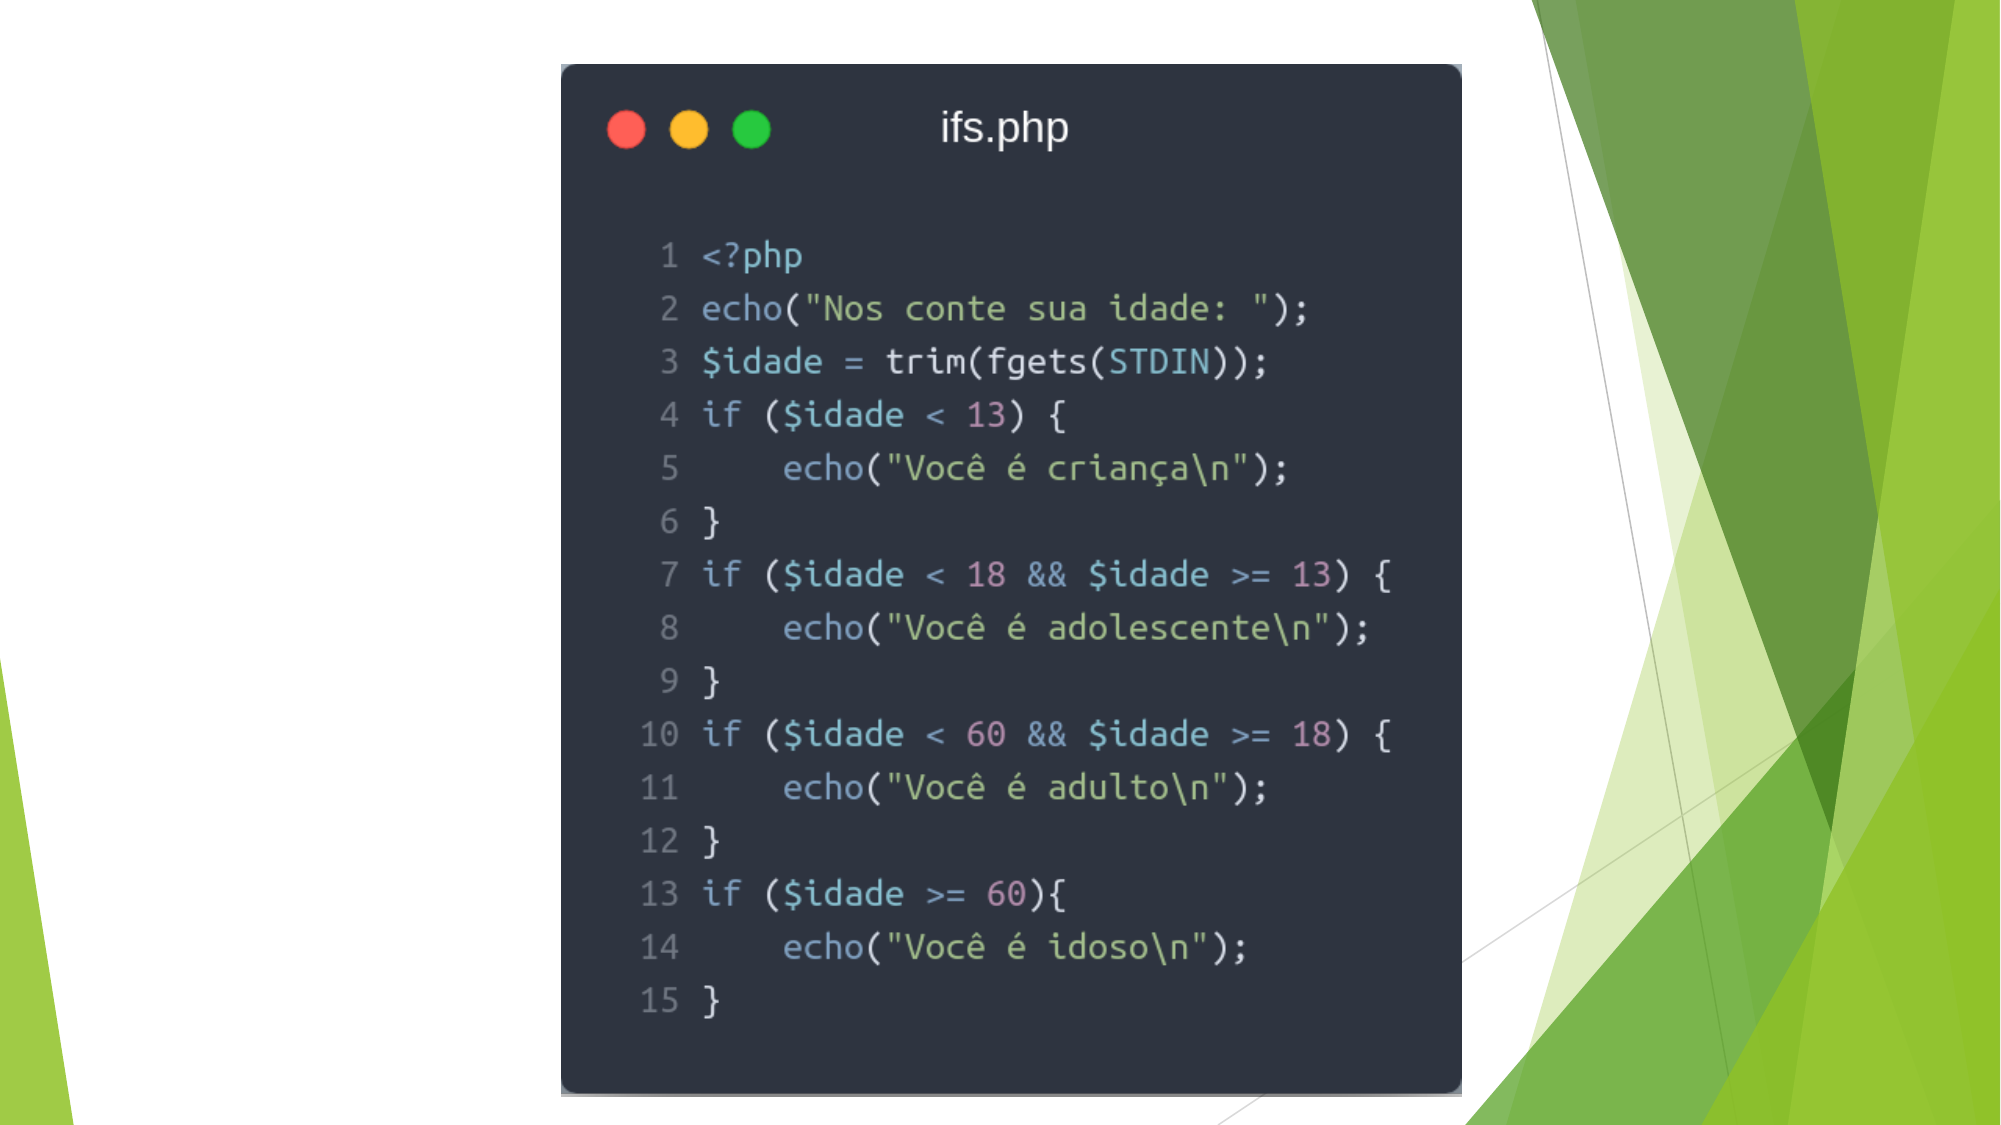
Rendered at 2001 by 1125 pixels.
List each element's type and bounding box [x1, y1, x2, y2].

picture [561, 64, 1462, 1097]
